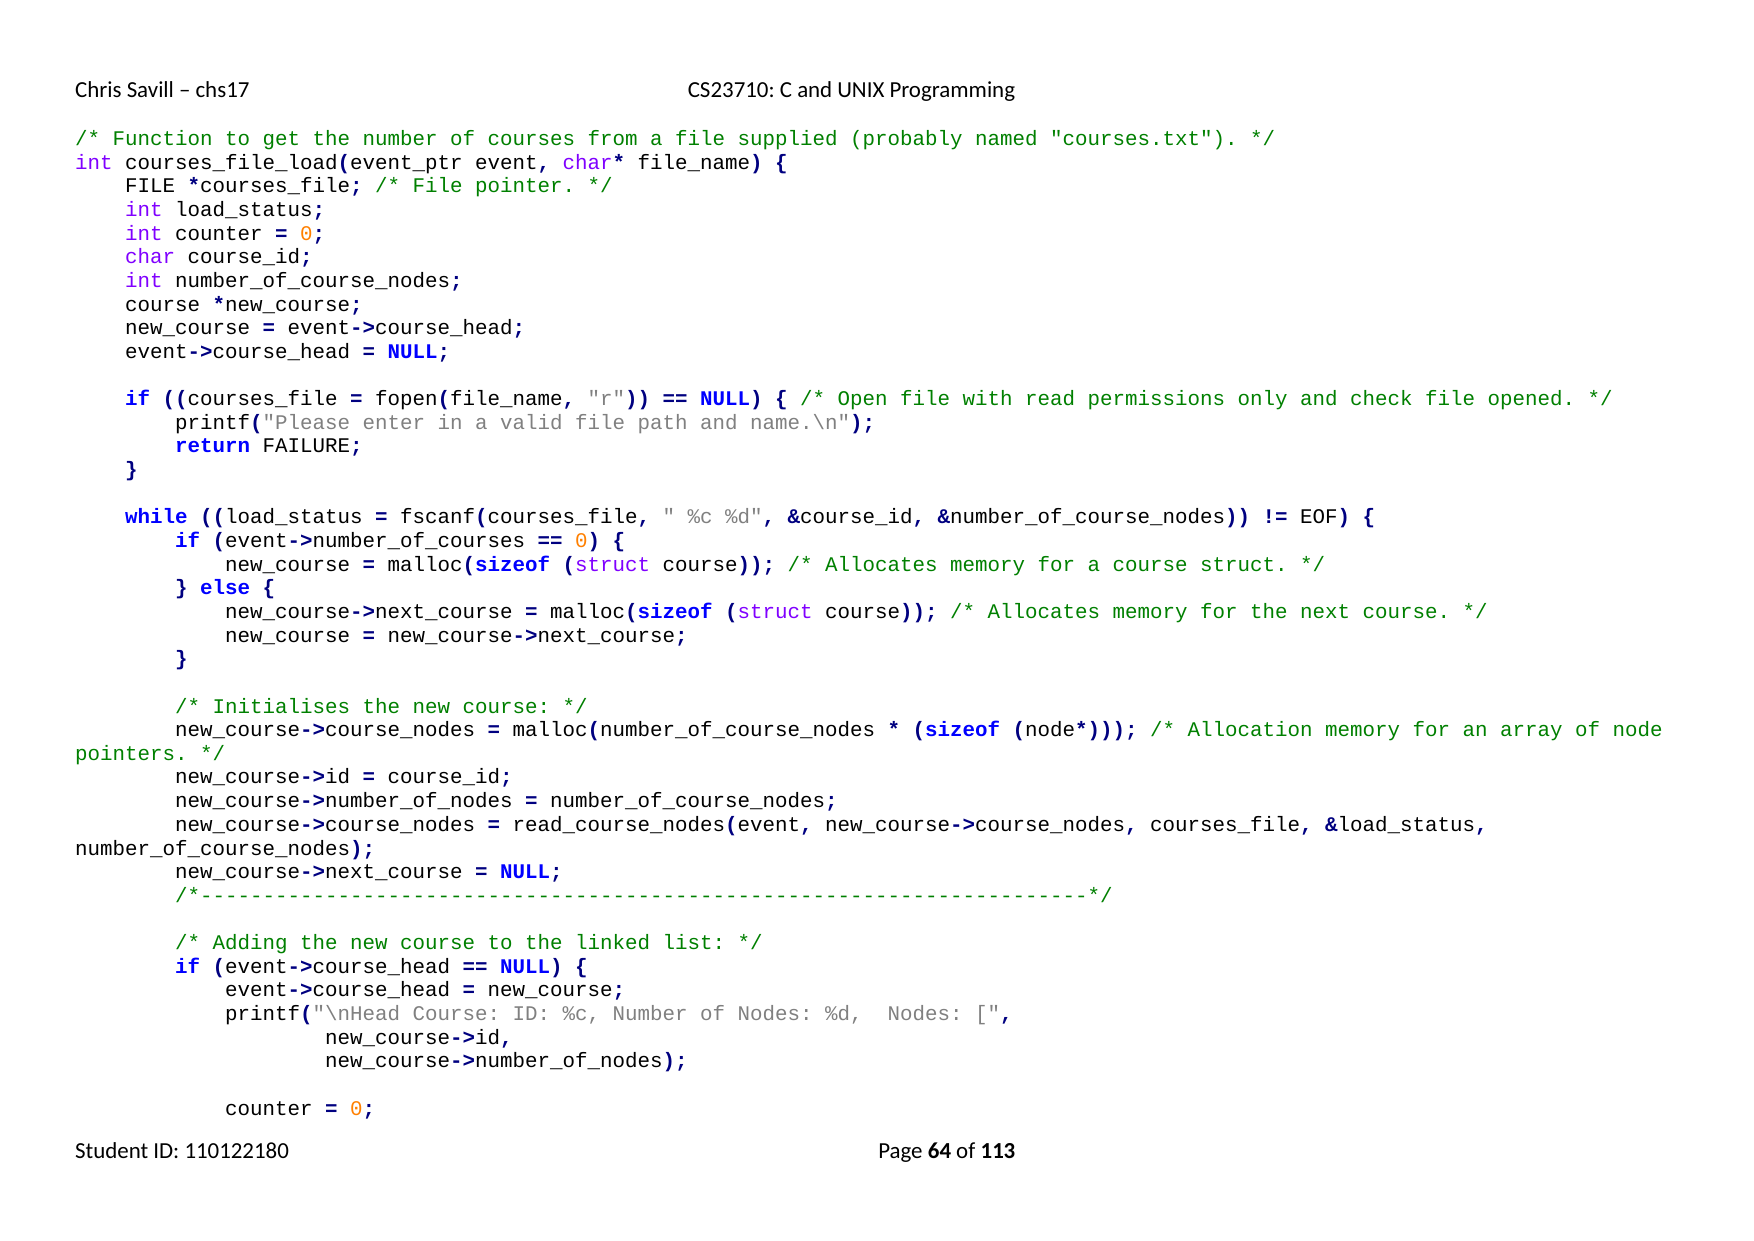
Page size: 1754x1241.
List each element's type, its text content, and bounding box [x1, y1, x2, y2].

text return FAILURE; [75, 436, 1679, 459]
text while ((load_status = fscanf(courses_file, " %c %d", &course_id, &number_of_course_nodes)) != EOF) { [75, 506, 1679, 530]
text /* Adding the new course to the linked list: */ [75, 932, 1679, 956]
text if ((courses_file = fopen(file_name, "r")) == NULL) { /* Open file with read permissions only and check file opened. */ [75, 388, 1679, 412]
text int number_of_course_nodes; [75, 270, 1679, 294]
text /* Initialises the new course: */ [75, 696, 1679, 719]
text int counter = 0; [75, 223, 1679, 246]
text FILE *courses_file; /* File pointer. */ [75, 175, 1679, 199]
text new_course->id = course_id; [75, 767, 1679, 790]
text counter = 0; [75, 1098, 1679, 1121]
text new_course->next_course = malloc(sizeof (struct course)); /* Allocates memory for the next course. */ [75, 601, 1679, 625]
text new_course->id, [75, 1027, 1679, 1050]
text char course_id; [75, 246, 1679, 270]
text course *new_course; [75, 294, 1679, 317]
text } [75, 459, 1679, 483]
text /* Function to get the number of courses from a file supplied (probably named "courses.txt"). */ [75, 128, 1679, 152]
text if (event->number_of_courses == 0) { [75, 530, 1679, 554]
text new_course->number_of_nodes = number_of_course_nodes; [75, 790, 1679, 814]
text new_course->course_nodes = read_course_nodes(event, new_course->course_nodes, courses_file, &load_status, number_of_course_nodes); [75, 814, 1679, 861]
text event->course_head = new_course; [75, 979, 1679, 1003]
text int courses_file_load(event_ptr event, char* file_name) { [75, 152, 1679, 175]
text printf("\nHead Course: ID: %c, Number of Nodes: %d, Nodes: [", [75, 1003, 1679, 1027]
text printf("Please enter in a valid file path and name.\n"); [75, 412, 1679, 436]
text if (event->course_head == NULL) { [75, 956, 1679, 979]
text new_course = event->course_head; [75, 317, 1679, 341]
text event->course_head = NULL; [75, 341, 1679, 364]
text } else { [75, 577, 1679, 601]
text new_course->number_of_nodes); [75, 1050, 1679, 1074]
text new_course = malloc(sizeof (struct course)); /* Allocates memory for a course struct. */ [75, 554, 1679, 577]
text new_course->next_course = NULL; [75, 861, 1679, 885]
text int load_status; [75, 199, 1679, 223]
text new_course->course_nodes = malloc(number_of_course_nodes * (sizeof (node*))); /* Allocation memory for an array of node pointers. */ [75, 719, 1679, 767]
text } [75, 648, 1679, 672]
text new_course = new_course->next_course; [75, 625, 1679, 648]
text /*-----------------------------------------------------------------------*/ [75, 885, 1679, 908]
